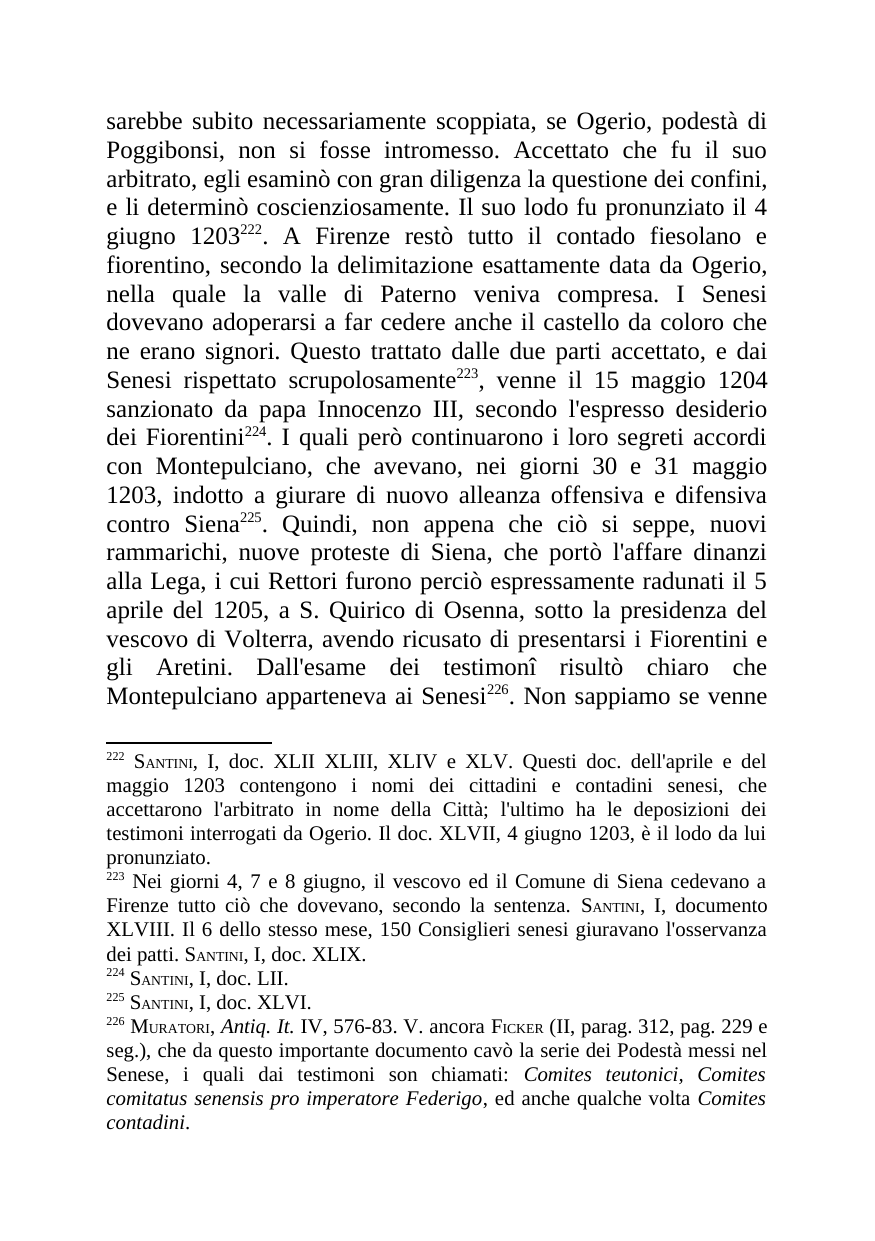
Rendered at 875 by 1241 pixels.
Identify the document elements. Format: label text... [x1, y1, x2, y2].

text Santini, I, doc. LII. [106, 966, 768, 989]
text sarebbe subito necessariamente scoppiata, se Ogerio, podestà di Poggibonsi, non si fosse intromesso. Accettato che fu il suo arbitrato, egli esaminò con gran diligenza la questione dei confini, e li determinò coscienziosamente. Il suo lodo fu pronunziato il 4 giugno 1203. A Firenze restò tutto il contado fiesolano e fiorentino, secondo la delimitazione esattamente data da Ogerio, nella quale la valle di Paterno veniva compresa. I Senesi dovevano adoperarsi a far cedere anche il castello da coloro che ne erano signori. Questo trattato dalle due parti accettato, e dai Senesi rispettato scrupolosamente, venne il 15 maggio 1204 sanzionato da papa Innocenzo III, secondo l'espresso desiderio dei Fiorentini. I quali però continuarono i loro segreti accordi con Montepulciano, che avevano, nei giorni 30 e 31 maggio 1203, indotto a giurare di nuovo alleanza offensiva e difensiva contro Siena. Quindi, non appena che ciò si seppe, nuovi rammarichi, nuove proteste di Siena, che portò l'affare dinanzi alla Lega, i cui Rettori furono perciò espressamente radunati il 5 aprile del 1205, a S. Quirico di Osenna, sotto la presidenza del vescovo di Volterra, avendo ricusato di presentarsi i Fiorentini e gli Aretini. Dall'esame dei testimonî risultò chiaro che Montepulciano apparteneva ai Senesi. Non sappiamo se venne [106, 106, 768, 710]
text Nei giorni 4, 7 e 8 giugno, il vescovo ed il Comune di Siena cedevano a Firenze tutto ciò che dovevano, secondo la sentenza. Santini, I, documento XLVIII. Il 6 dello stesso mese, 150 Consiglieri senesi giuravano l'osservanza dei patti. Santini, I, doc. XLIX. [106, 869, 768, 966]
text Muratori, Antiq. It. IV, 576-83. V. ancora Ficker (II, parag. 312, pag. 229 e seg.), che da questo importante documento cavò la serie dei Podestà messi nel Senese, i quali dai testimoni son chiamati: Comites teutonici, Comites comitatus senensis pro imperatore Federigo, ed anche qualche volta Comites contadini. [106, 1014, 768, 1134]
text Santini, I, doc. XLII XLIII, XLIV e XLV. Questi doc. dell'aprile e del maggio 1203 contengono i nomi dei cittadini e contadini senesi, che accettarono l'arbitrato in nome della Città; l'ultimo ha le deposizioni dei testimoni interrogati da Ogerio. Il doc. XLVII, 4 giugno 1203, è il lodo da lui pronunziato. [106, 749, 768, 869]
text Santini, I, doc. XLVI. [106, 989, 768, 1014]
